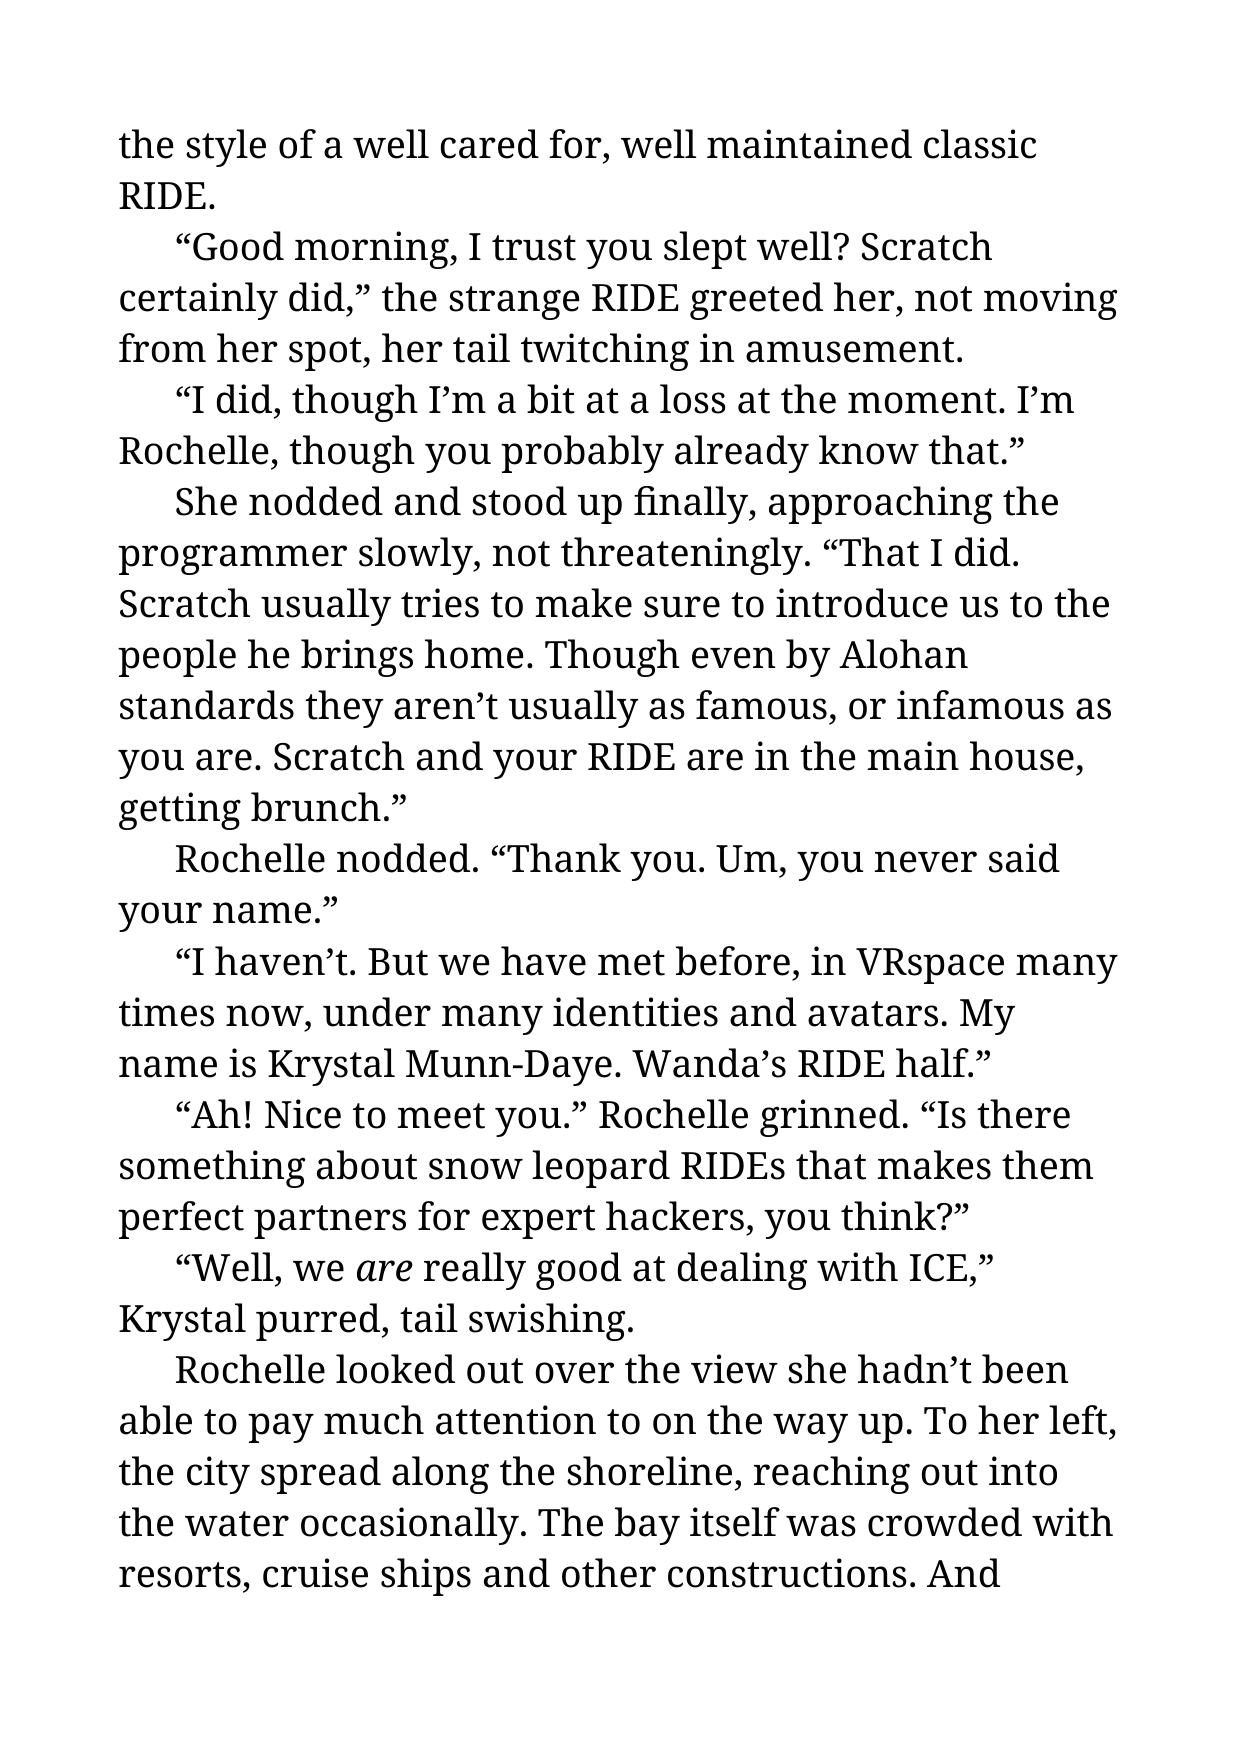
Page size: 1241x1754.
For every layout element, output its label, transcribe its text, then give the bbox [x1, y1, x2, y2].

text “I haven’t. But we have met before, in VRspace many times now, under many identities and avatars. My name is Krystal Munn-Daye. Wanda’s RIDE half.” [118, 935, 1122, 1088]
text “Good morning, I trust you slept well? Scratch certainly did,” the strange RIDE greeted her, not moving from her spot, her tail twitching in amusement. [118, 220, 1122, 373]
text the style of a well cared for, well maintained classic RIDE. [118, 118, 1122, 220]
text “Ah! Nice to meet you.” Rochelle grinned. “Is there something about snow leopard RIDEs that makes them perfect partners for expert hackers, you think?” [118, 1088, 1122, 1241]
text Rochelle nodded. “Thank you. Um, you never said your name.” [118, 833, 1122, 935]
text She nodded and stood up finally, approaching the programmer slowly, not threateningly. “That I did. Scratch usually tries to make sure to introduce us to the people he brings home. Though even by Alohan standards they aren’t usually as famous, or infamous as you are. Scratch and your RIDE are in the main house, getting brunch.” [118, 475, 1122, 833]
text “I did, though I’m a bit at a loss at the moment. I’m Rochelle, though you probably already know that.” [118, 373, 1122, 475]
text “Well, we are really good at dealing with ICE,” Krystal purred, tail swishing. [118, 1241, 1122, 1343]
text Rochelle looked out over the view she hadn’t been able to pay much attention to on the way up. To her left, the city spread along the shoreline, reaching out into the water occasionally. The bay itself was crowded with resorts, cruise ships and other constructions. And [118, 1343, 1122, 1598]
